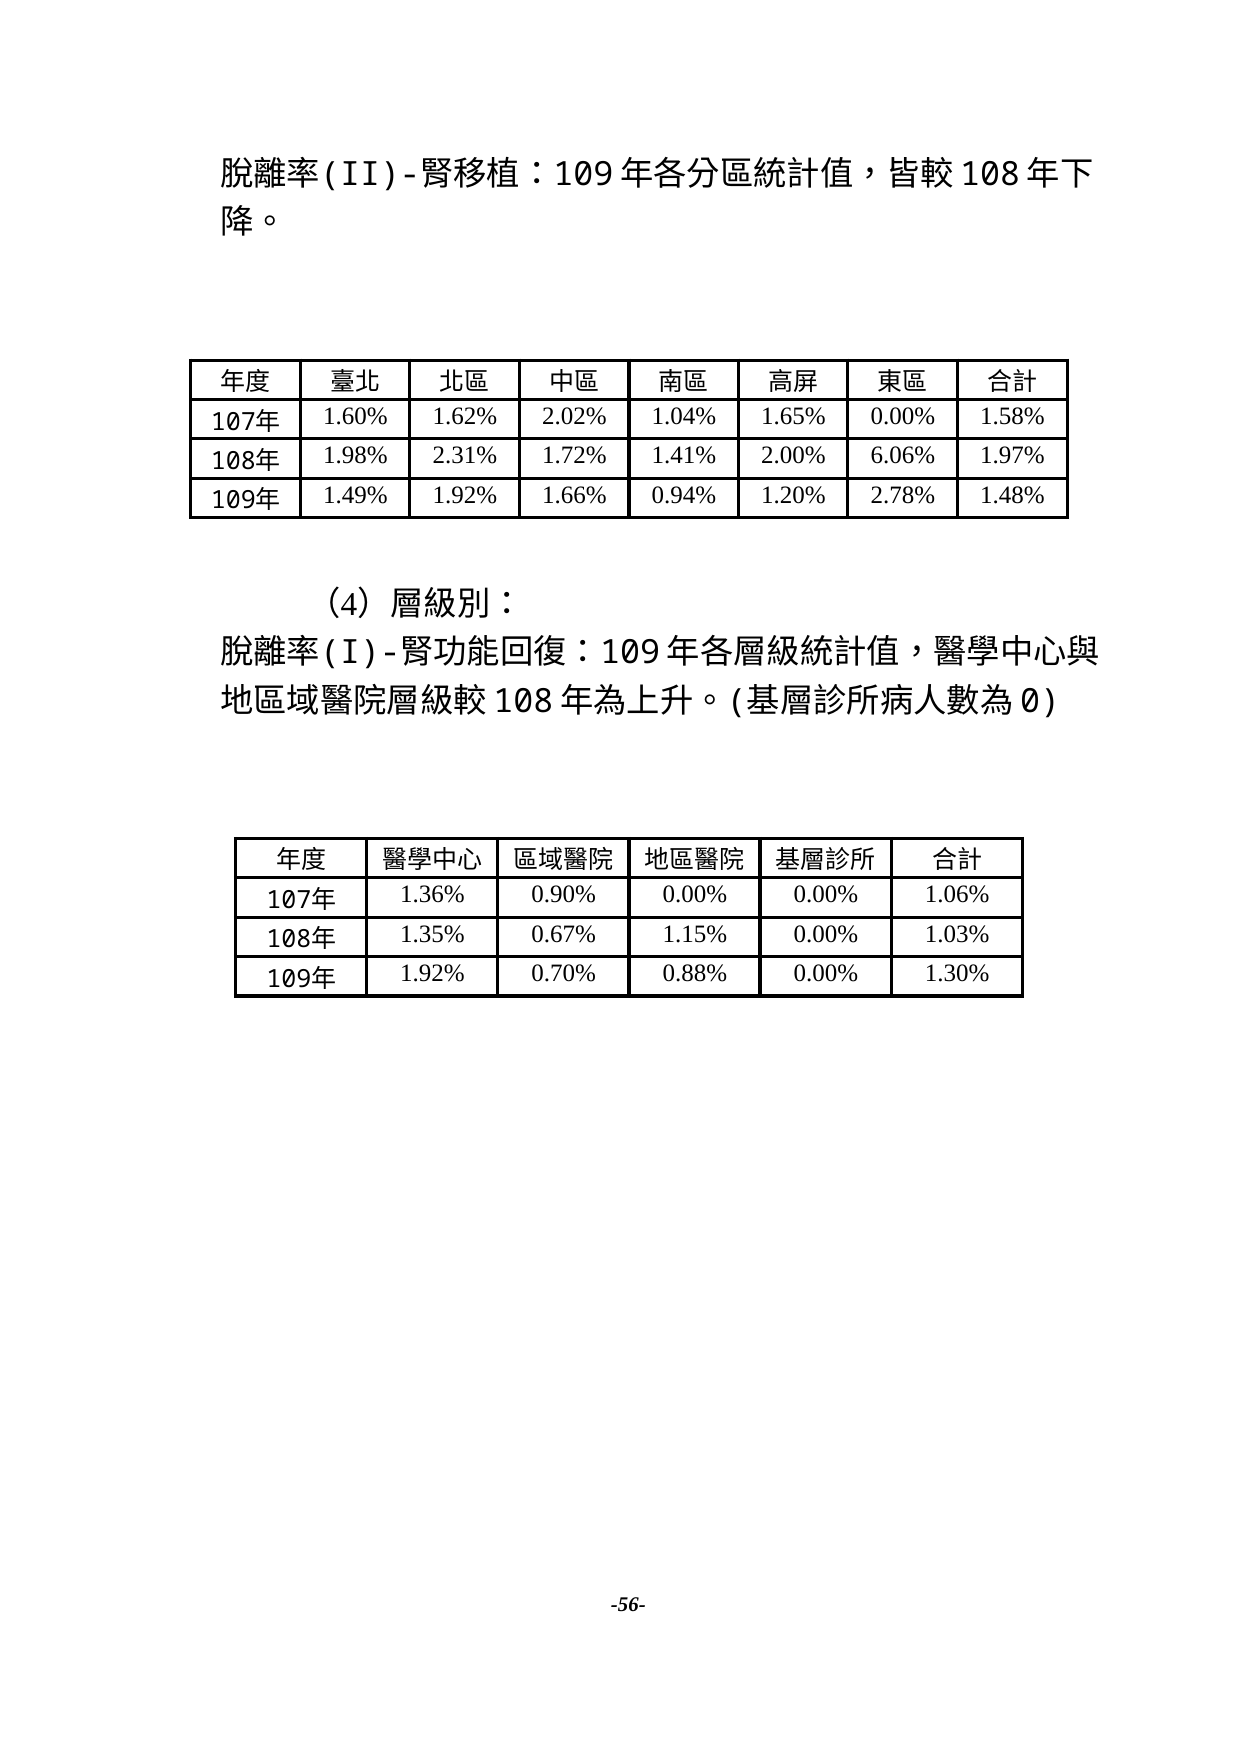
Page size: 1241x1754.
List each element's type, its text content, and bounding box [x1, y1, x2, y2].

table_cell 6.06% [849, 440, 956, 477]
table_cell 1.65% [740, 401, 846, 437]
table_cell 2.00% [740, 440, 846, 477]
table_cell 1.97% [959, 440, 1066, 477]
table_cell 109年 [237, 958, 365, 994]
table_cell 0.00% [849, 401, 956, 437]
text 脫離率(II)-腎移植：109年各分區統計值，皆較108年下降。 [220, 147, 1111, 243]
table_header 基層診所 [762, 840, 890, 876]
table_header 年度 [192, 362, 299, 398]
table_cell 1.06% [893, 879, 1021, 916]
table_cell 1.49% [302, 480, 408, 516]
table_cell 1.36% [368, 879, 496, 916]
table_cell 1.98% [302, 440, 408, 477]
table_cell 1.20% [740, 480, 846, 516]
table_header 北區 [411, 362, 518, 398]
table_header 地區醫院 [631, 840, 758, 876]
table_cell 0.67% [499, 919, 627, 955]
table_header 臺北 [302, 362, 408, 398]
table_cell 1.04% [631, 401, 737, 437]
table_cell 0.00% [762, 958, 890, 994]
table_cell 0.94% [631, 480, 737, 516]
table_cell 0.70% [499, 958, 627, 994]
table_cell 108年 [192, 440, 299, 477]
table_header 東區 [849, 362, 956, 398]
table_cell 1.41% [631, 440, 737, 477]
table_cell 2.02% [521, 401, 627, 437]
table_cell 109年 [192, 480, 299, 516]
table_header 醫學中心 [368, 840, 496, 876]
table_cell 1.62% [411, 401, 518, 437]
table_cell 1.03% [893, 919, 1021, 955]
table_cell 1.35% [368, 919, 496, 955]
table_cell 1.92% [411, 480, 518, 516]
table_cell 0.90% [499, 879, 627, 916]
table_cell 0.88% [631, 958, 758, 994]
table_cell 1.72% [521, 440, 627, 477]
table_header 中區 [521, 362, 627, 398]
table_cell 108年 [237, 919, 365, 955]
table_cell 1.48% [959, 480, 1066, 516]
table_cell 2.78% [849, 480, 956, 516]
table_cell 1.58% [959, 401, 1066, 437]
table_header 南區 [631, 362, 737, 398]
table_cell 1.30% [893, 958, 1021, 994]
table_cell 0.00% [762, 919, 890, 955]
table_cell 0.00% [631, 879, 758, 916]
table_header 合計 [893, 840, 1021, 876]
table_header 區域醫院 [499, 840, 627, 876]
table_cell 2.31% [411, 440, 518, 477]
table_cell 1.92% [368, 958, 496, 994]
list 層級別： [307, 577, 1122, 625]
text 脫離率(I)-腎功能回復：109年各層級統計值，醫學中心與地區域醫院層級較108年為上升。(基層診所病人數為0) [220, 625, 1111, 722]
table_cell 0.00% [762, 879, 890, 916]
table_cell 1.60% [302, 401, 408, 437]
table_header 高屏 [740, 362, 846, 398]
table_cell 1.15% [631, 919, 758, 955]
table_cell 107年 [237, 879, 365, 916]
table_header 年度 [237, 840, 365, 876]
table_header 合計 [959, 362, 1066, 398]
table_cell 107年 [192, 401, 299, 437]
table_cell 1.66% [521, 480, 627, 516]
